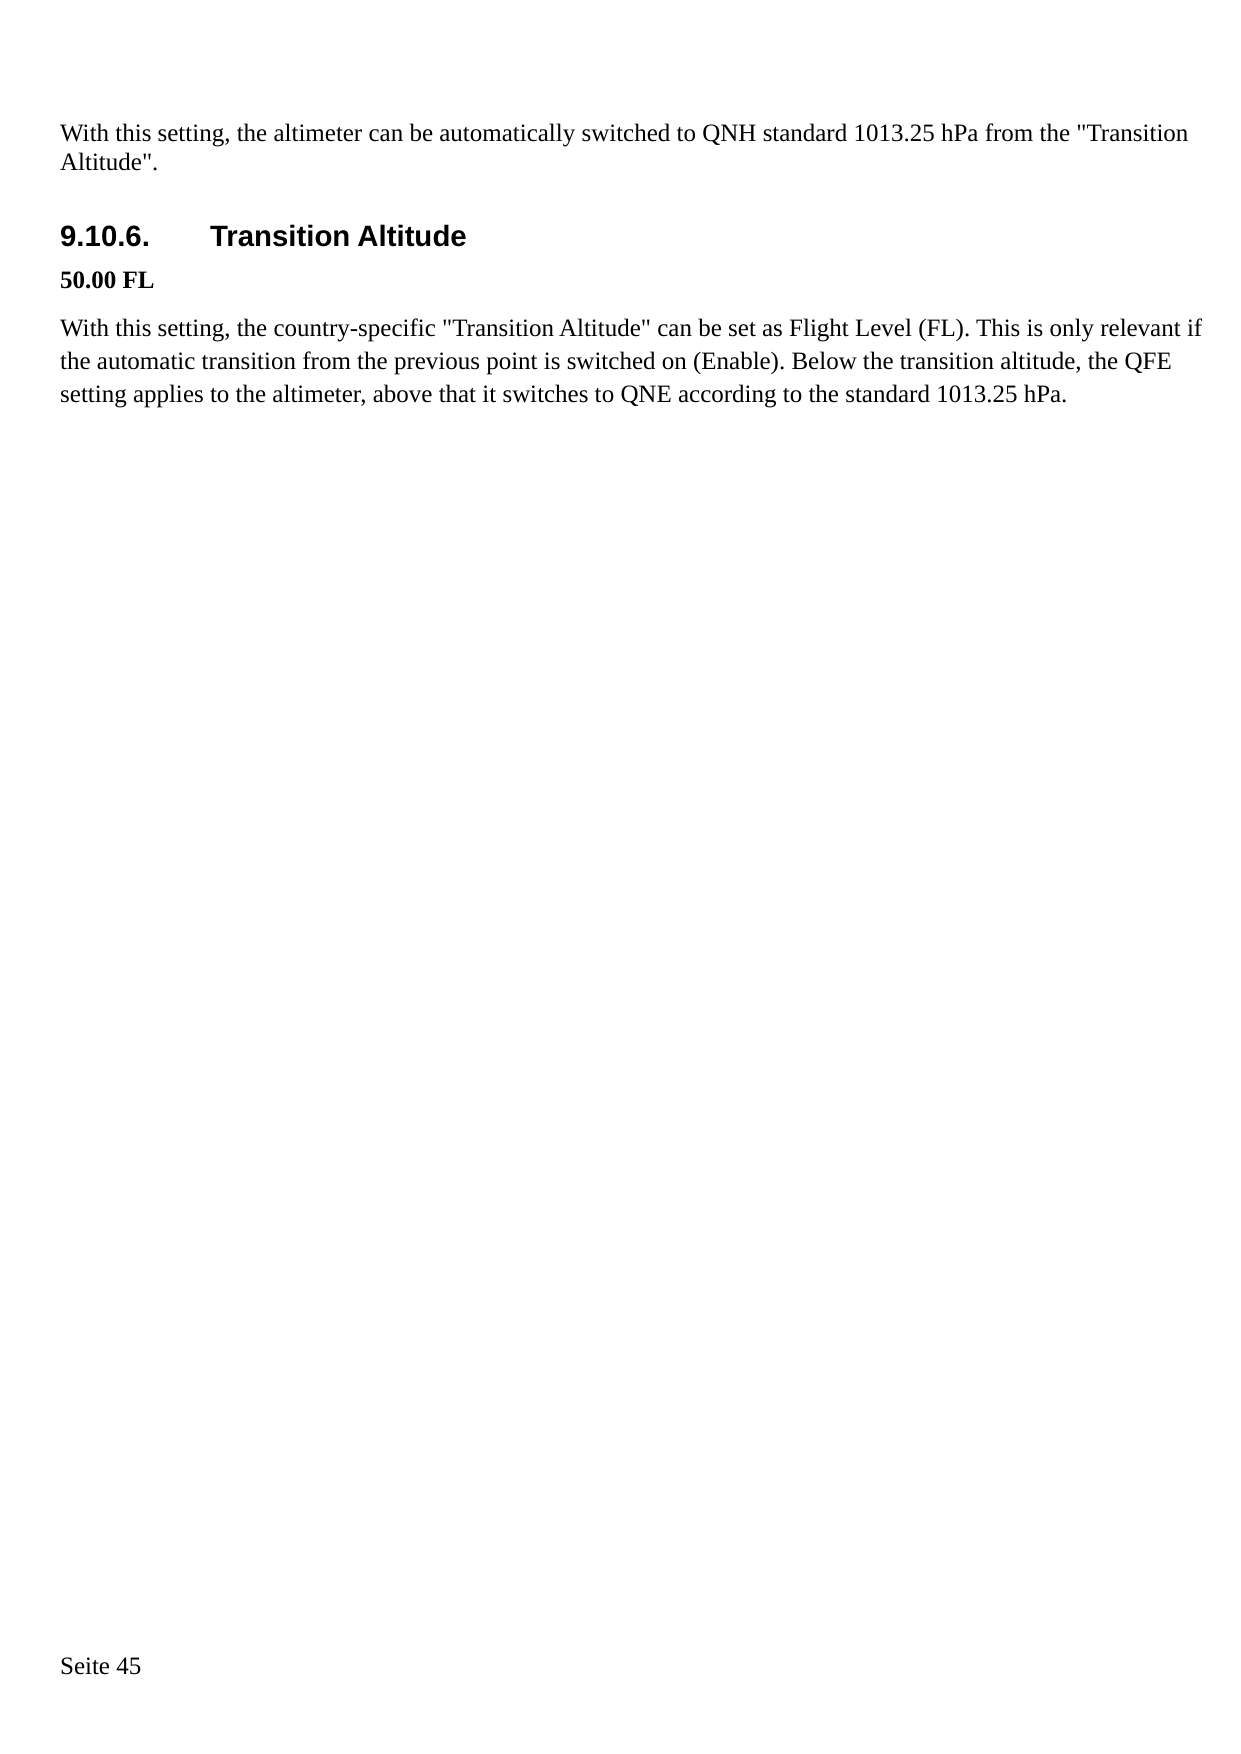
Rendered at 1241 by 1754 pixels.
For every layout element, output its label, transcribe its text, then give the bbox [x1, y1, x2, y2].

text With this setting, the country-specific "Transition Altitude" can be set as Flight Level (FL). This is only relevant if the automatic transition from the previous point is switched on (Enable). Below the transition altitude, the QFE setting applies to the altimeter, above that it switches to QNE according to the standard 1013.25 hPa. [60, 313, 1207, 408]
text 50.00 FL [60, 265, 1207, 294]
text With this setting, the altimeter can be automatically switched to QNH standard 1013.25 hPa from the "Transition Altitude". [60, 118, 1207, 176]
subtitle Transition Altitude [60, 219, 1207, 253]
